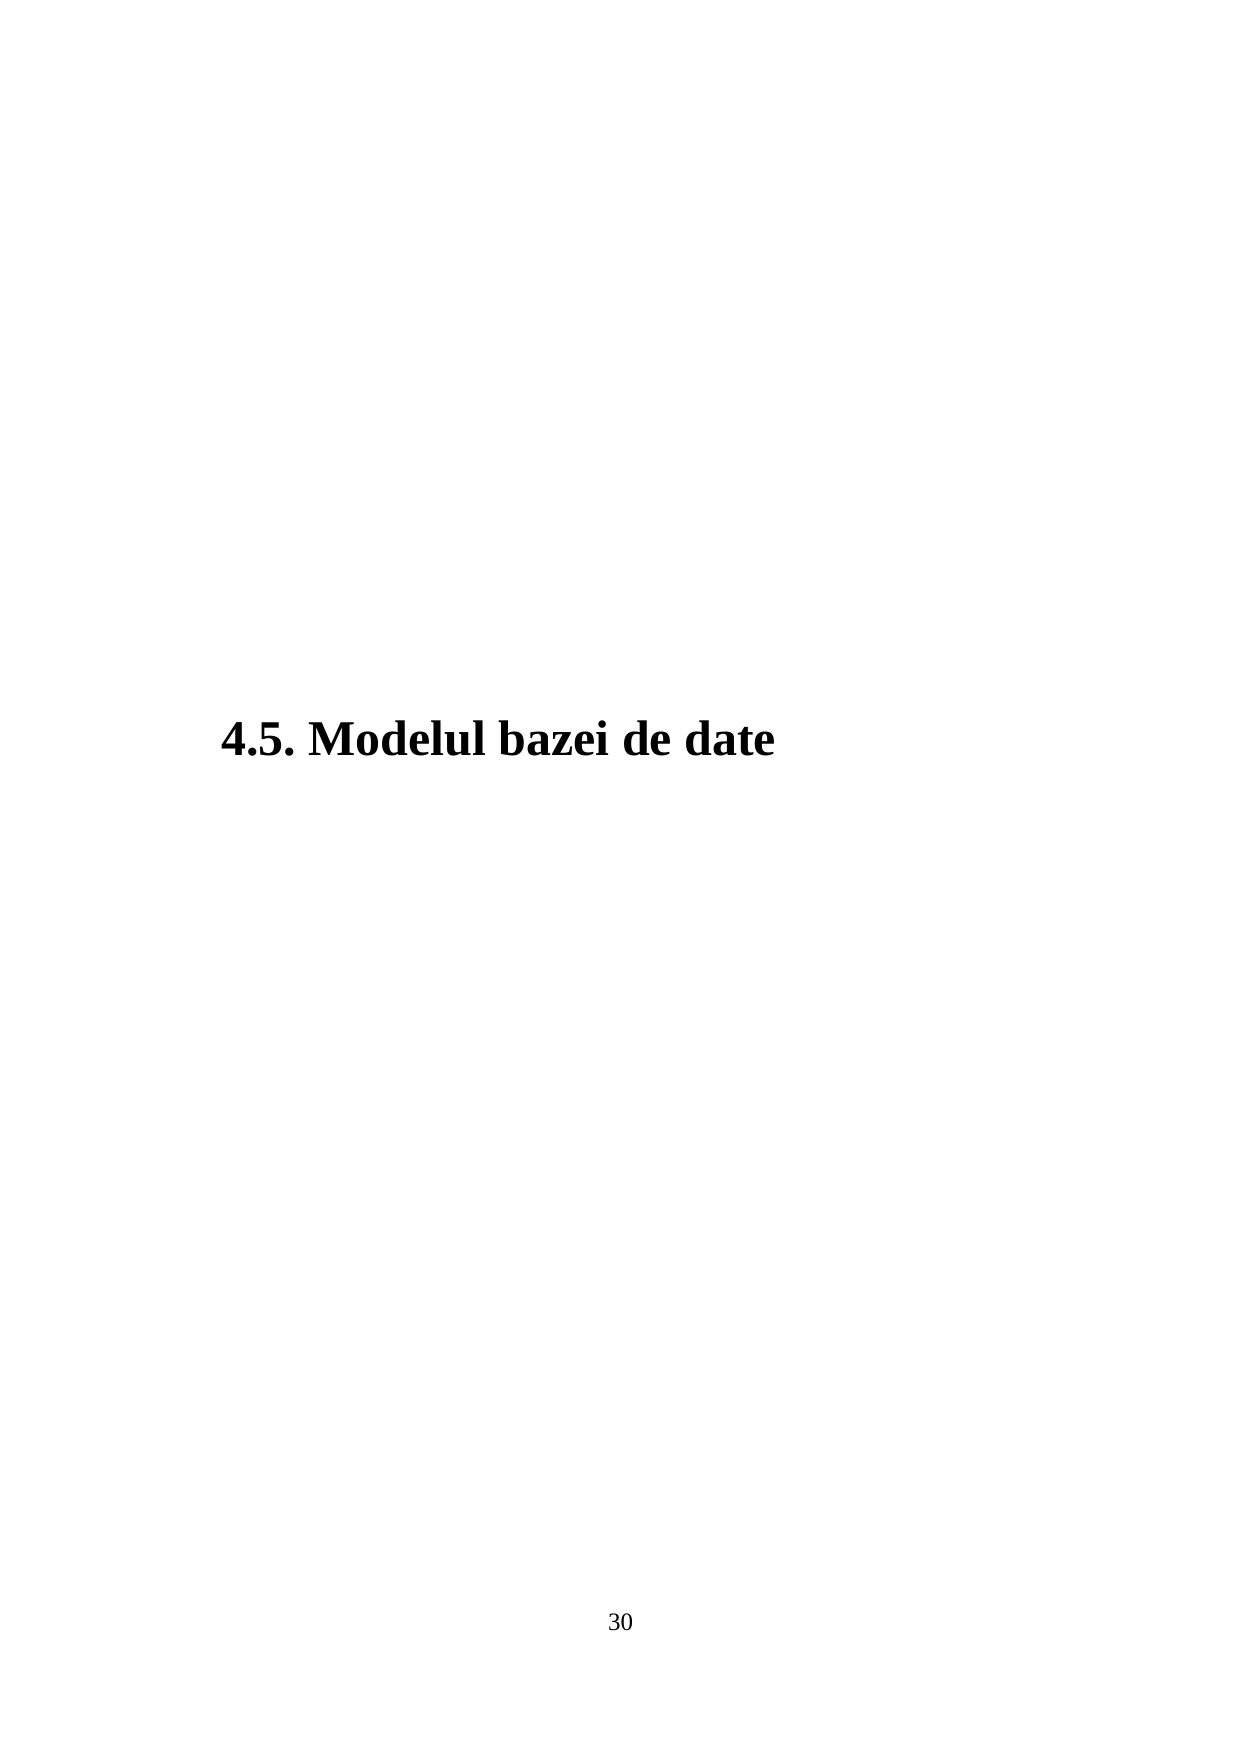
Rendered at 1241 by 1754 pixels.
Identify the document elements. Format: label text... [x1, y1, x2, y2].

subtitle 4.5. Modelul bazei de date [147, 708, 1093, 766]
